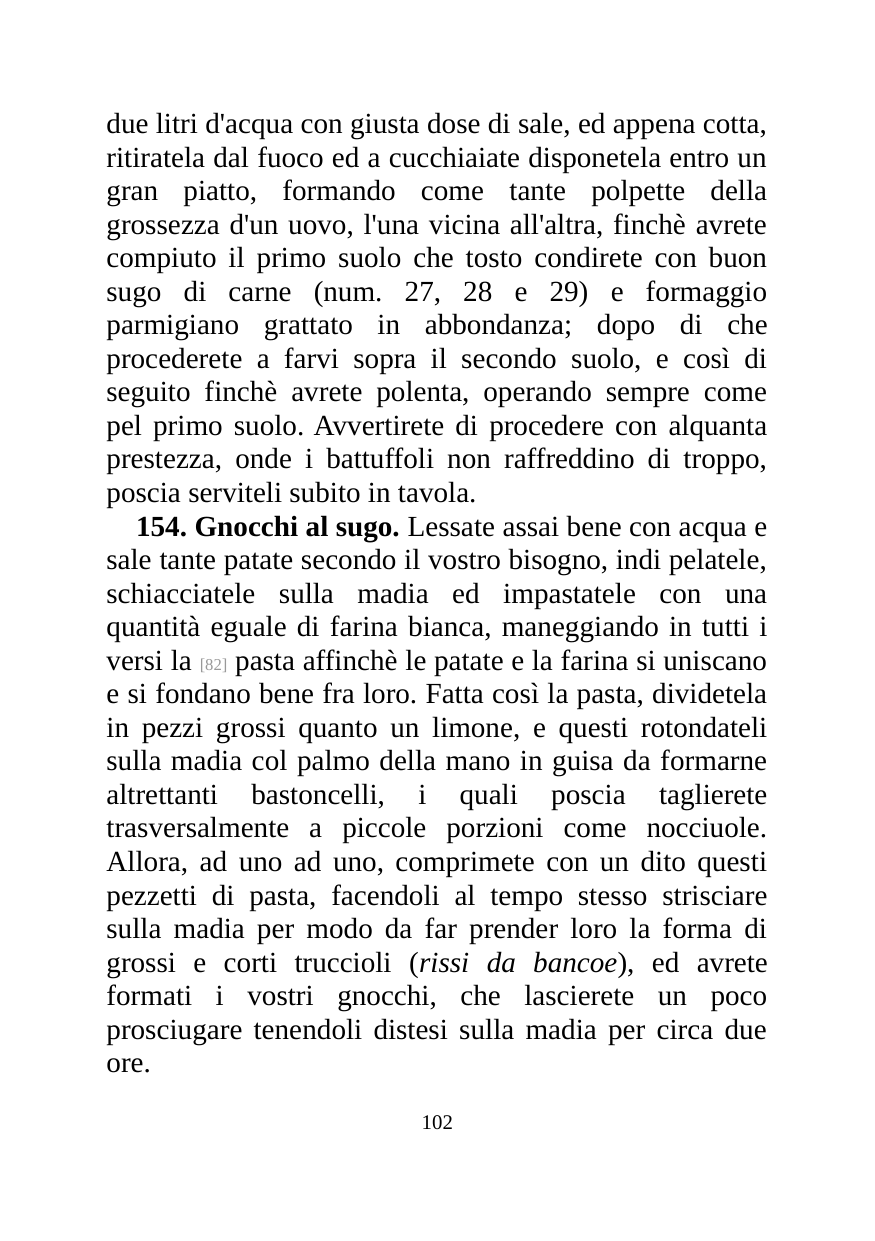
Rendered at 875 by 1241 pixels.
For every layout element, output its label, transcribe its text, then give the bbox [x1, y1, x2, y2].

text due litri d'acqua con giusta dose di sale, ed appena cotta, ritiratela dal fuoco ed a cucchiaiate disponetela entro un gran piatto, formando come tante polpette della grossezza d'un uovo, l'una vicina all'altra, finchè avrete compiuto il primo suolo che tosto condirete con buon sugo di carne (num. 27, 28 e 29) e formaggio parmigiano grattato in abbondanza; dopo di che procederete a farvi sopra il secondo suolo, e così di seguito finchè avrete polenta, operando sempre come pel primo suolo. Avvertirete di procedere con alquanta prestezza, onde i battuffoli non raffreddino di troppo, poscia serviteli subito in tavola. [106, 106, 768, 509]
text 154. Gnocchi al sugo. Lessate assai bene con acqua e sale tante patate secondo il vostro bisogno, indi pelatele, schiacciatele sulla madia ed impastatele con una quantità eguale di farina bianca, maneggiando in tutti i versi la [82] pasta affinchè le patate e la farina si uniscano e si fondano bene fra loro. Fatta così la pasta, dividetela in pezzi grossi quanto un limone, e questi rotondateli sulla madia col palmo della mano in guisa da formarne altrettanti bastoncelli, i quali poscia taglierete trasversalmente a piccole porzioni come nocciuole. Allora, ad uno ad uno, comprimete con un dito questi pezzetti di pasta, facendoli al tempo stesso strisciare sulla madia per modo da far prender loro la forma di grossi e corti truccioli (rissi da bancoe), ed avrete formati i vostri gnocchi, che lascierete un poco prosciugare tenendoli distesi sulla madia per circa due ore. [106, 509, 768, 1079]
